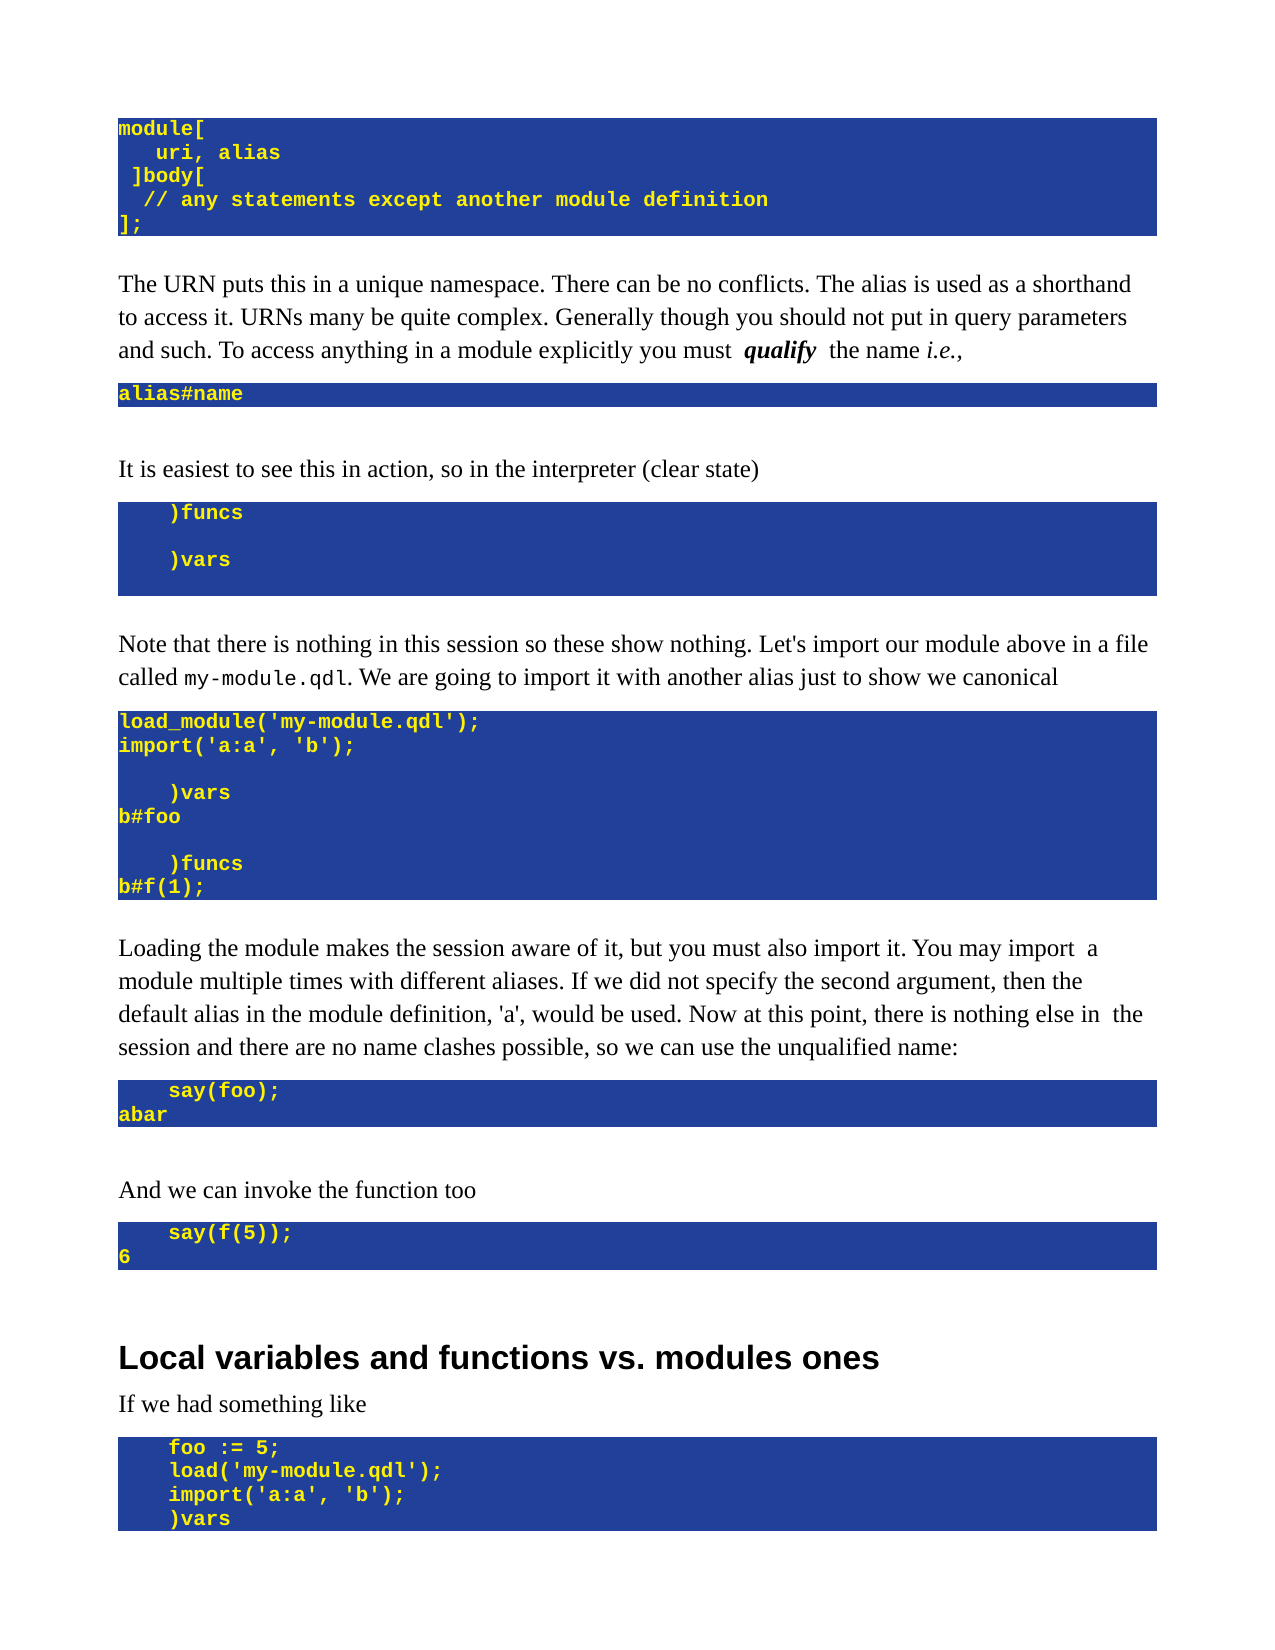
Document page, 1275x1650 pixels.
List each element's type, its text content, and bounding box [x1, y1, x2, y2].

text ]body[ [118, 165, 1157, 189]
subtitle Local variables and functions vs. modules ones [118, 1338, 1157, 1377]
text )vars [118, 549, 1157, 573]
text )vars [118, 1508, 1157, 1531]
text )funcs [118, 502, 1157, 526]
text Loading the module makes the session aware of it, but you must also import it. You may import a module multiple times with different aliases. If we did not specify the second argument, then the default alias in the module definition, 'a', would be used. Now at this point, there is nothing else in the session and there are no name clashes possible, so we can use the unqualified name: [118, 900, 1157, 1061]
text import('a:a', 'b'); [118, 735, 1157, 758]
text 6 [118, 1246, 1157, 1270]
text )vars [118, 782, 1157, 806]
text And we can invoke the function too [118, 1175, 1157, 1203]
text // any statements except another module definition [118, 189, 1157, 213]
text say(foo); [118, 1080, 1157, 1103]
text uri, alias [118, 142, 1157, 165]
text ]; [118, 213, 1157, 236]
text b#f(1); [118, 877, 1157, 900]
text abar [118, 1103, 1157, 1127]
text alias#name [118, 383, 1157, 407]
text Note that there is nothing in this session so these show nothing. Let's import our module above in a file called my-module.qdl. We are going to import it with another alias just to show we canonical [118, 596, 1157, 692]
text foo := 5; [118, 1437, 1157, 1461]
text It is easiest to see this in action, so in the interpreter (clear state) [118, 454, 1157, 483]
text load('my-module.qdl'); [118, 1461, 1157, 1484]
text say(f(5)); [118, 1222, 1157, 1246]
text import('a:a', 'b'); [118, 1484, 1157, 1508]
text module[ [118, 118, 1157, 142]
text load_module('my-module.qdl'); [118, 711, 1157, 735]
text )funcs [118, 853, 1157, 877]
text If we had something like [118, 1389, 1157, 1418]
text b#foo [118, 806, 1157, 829]
text The URN puts this in a unique namespace. There can be no conflicts. The alias is used as a shorthand to access it. URNs many be quite complex. Generally though you should not put in query parameters and such. To access anything in a module explicitly you must qualify the name i.e., [118, 236, 1157, 364]
